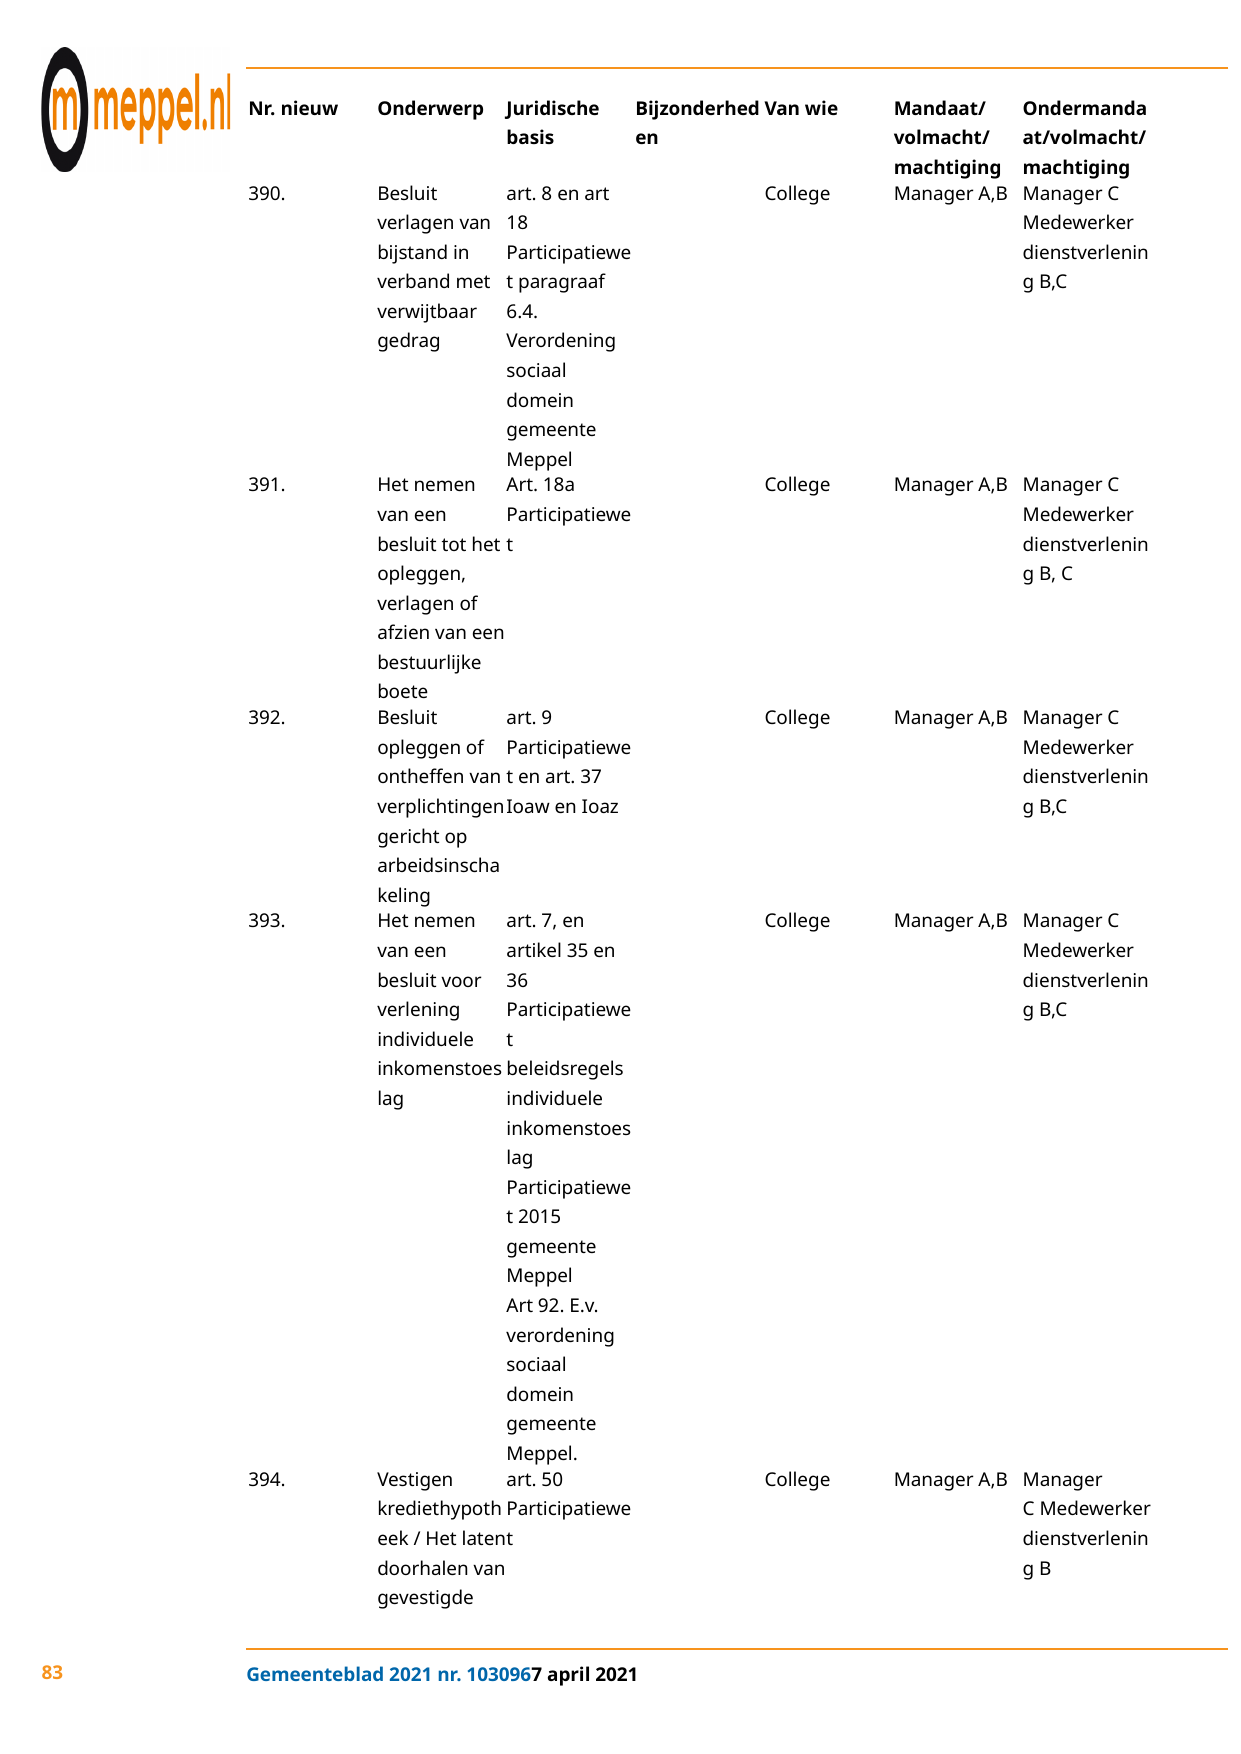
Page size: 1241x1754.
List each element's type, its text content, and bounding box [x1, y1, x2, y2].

table_cell art. 50 Participatiewet [506, 1466, 635, 1610]
table_cell Vestigen krediethypotheek / Het laten doorhalen van gevestigde [377, 1466, 506, 1610]
table_cell Besluit opleggen of ontheffen van verplichtingen gericht op arbeidsinschakeling [377, 705, 506, 908]
table_cell [248, 1466, 377, 1610]
table_cell Manager A,B [894, 472, 1022, 704]
table_cell College [764, 180, 893, 472]
table_cell [248, 180, 377, 472]
table_cell Manager C Medewerker dienstverlening B, C [1023, 472, 1152, 704]
table_cell Manager C Medewerker dienstverlening B,C [1023, 908, 1152, 1466]
table_cell Manager A,B [894, 1466, 1022, 1610]
table_cell College [764, 705, 893, 908]
table_header Mandaat/volmacht/machtiging [894, 95, 1022, 180]
table_cell Het nemen van een besluit tot het opleggen, verlagen of afzien van een bestuurlijke boete [377, 472, 506, 704]
table_cell [635, 472, 764, 704]
table_cell College [764, 472, 893, 704]
table_cell College [764, 1466, 893, 1610]
table_cell Besluit verlagen van bijstand in verband met verwijtbaar gedrag [377, 180, 506, 472]
table_cell Manager C Medewerker dienstverlening B,C [1023, 180, 1152, 472]
table_cell Manager A,B [894, 908, 1022, 1466]
table_header Bijzonderheden [635, 95, 764, 180]
table_header Juridische basis [506, 95, 635, 180]
table_header Ondermandaat/volmacht/ machtiging [1023, 95, 1152, 180]
table_cell [248, 472, 377, 704]
table_cell [635, 705, 764, 908]
table_header Van wie [764, 95, 893, 180]
table_cell Manager A,B [894, 180, 1022, 472]
table_cell [635, 1466, 764, 1610]
table_cell Manager C Medewerker dienstverlening B,C [1023, 705, 1152, 908]
table_cell art. 8 en art 18 Participatiewet paragraaf 6.4. Verordening sociaal domein gemeente Meppel [506, 180, 635, 472]
table_cell [635, 180, 764, 472]
table_cell Art. 18a Participatiewet [506, 472, 635, 704]
table_cell [635, 908, 764, 1466]
table_header Nr. nieuw [248, 95, 377, 180]
table_cell art. 7, en artikel 35 en 36 Participatiewet beleidsregels individuele inkomenstoeslag Participatiewet 2015 gemeente Meppel Art 92. E.v. verordening sociaal domein gemeente Meppel. [506, 908, 635, 1466]
table_cell College [764, 908, 893, 1466]
table_cell Manager A,B [894, 705, 1022, 908]
table_cell [248, 908, 377, 1466]
table_cell Manager C Medewerker dienstverlening B [1023, 1466, 1152, 1610]
table_cell [248, 705, 377, 908]
table_cell Het nemen van een besluit voor verlening individuele inkomenstoeslag [377, 908, 506, 1466]
table_header Onderwerp [377, 95, 506, 180]
table_cell art. 9 Participatiewet en art. 37 Ioaw en Ioaz [506, 705, 635, 908]
picture [41, 47, 231, 172]
